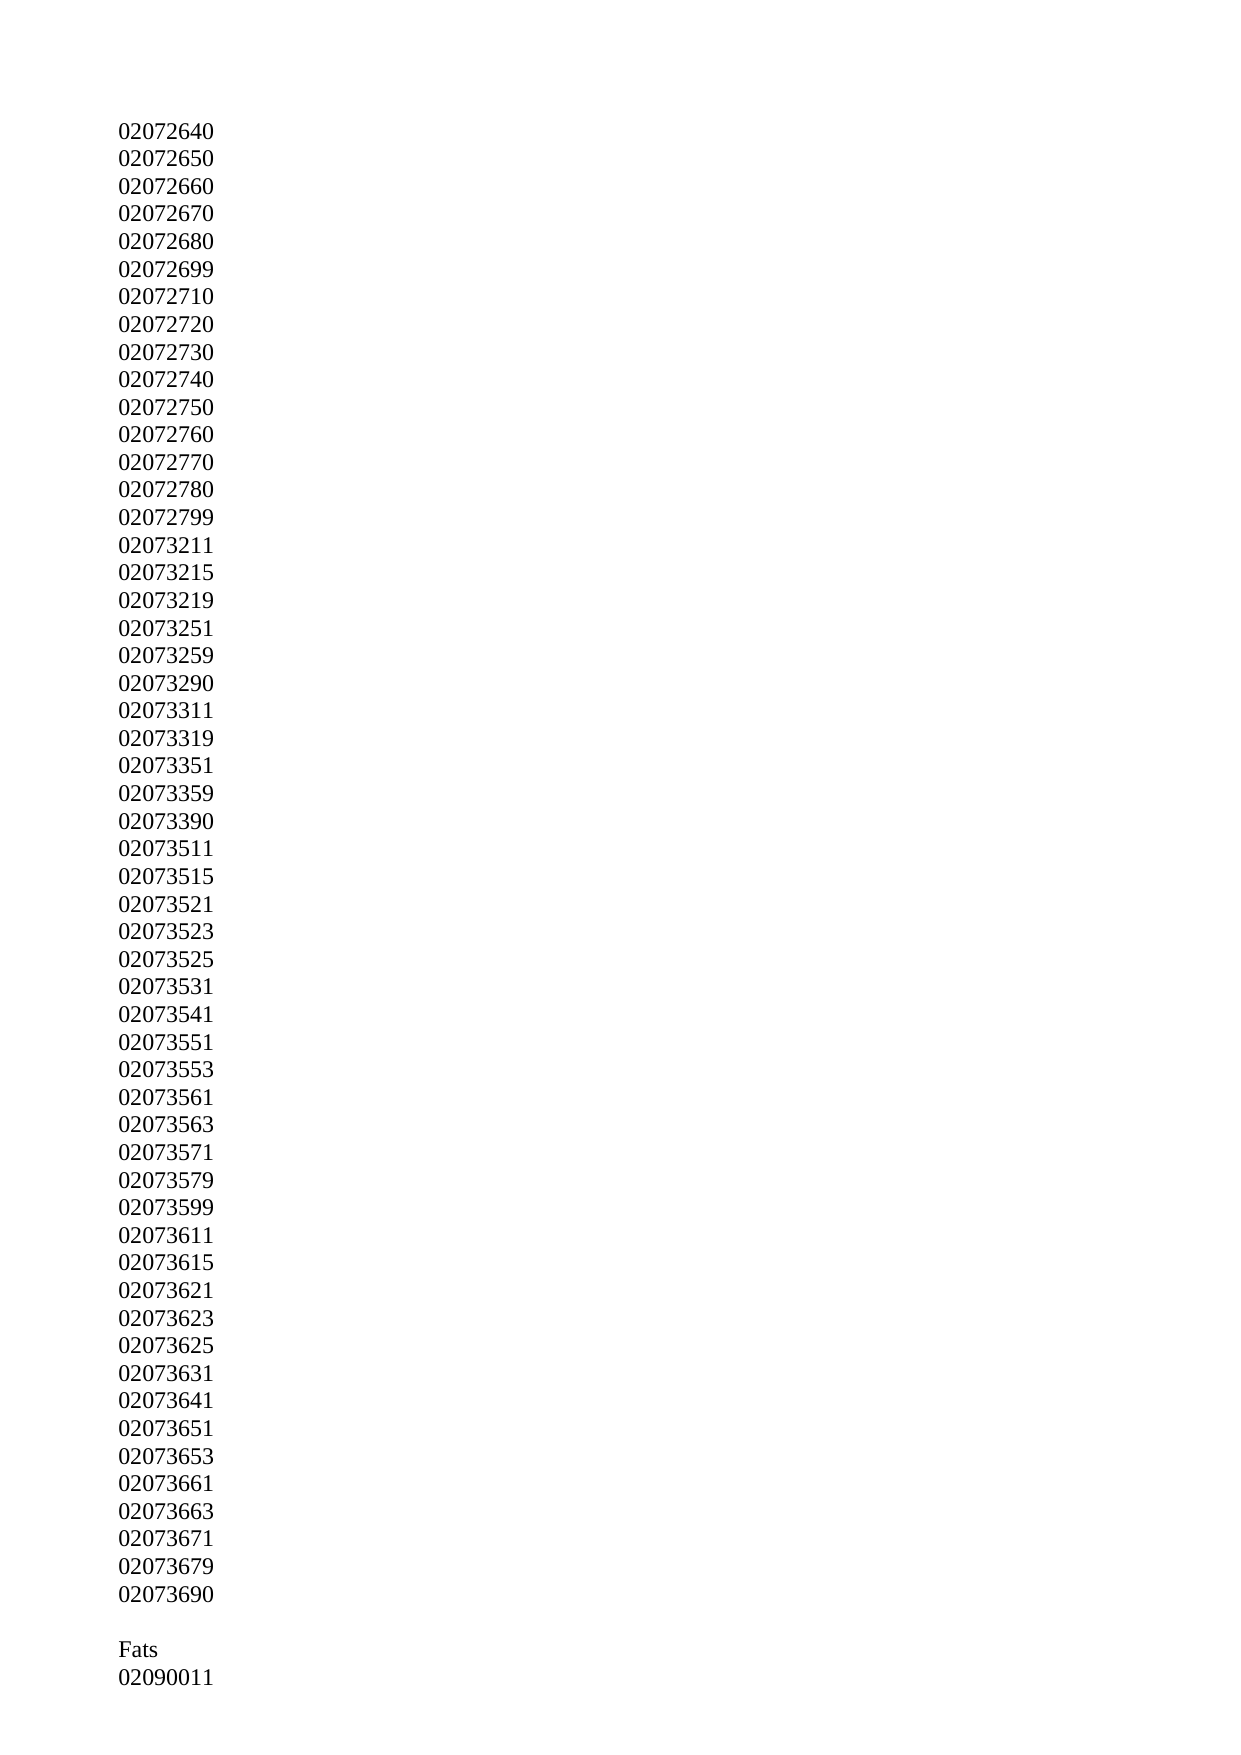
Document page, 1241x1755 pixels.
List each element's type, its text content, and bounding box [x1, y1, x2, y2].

text 02073551 [118, 1028, 1122, 1055]
text 02072770 [118, 448, 1122, 476]
text 02072730 [118, 337, 1122, 365]
text 02073615 [118, 1248, 1122, 1276]
text 02073259 [118, 641, 1122, 669]
text 02073661 [118, 1469, 1122, 1497]
text 02072750 [118, 393, 1122, 420]
text 02073290 [118, 669, 1122, 696]
text 02073553 [118, 1055, 1122, 1083]
text 02073599 [118, 1193, 1122, 1221]
text 02073219 [118, 586, 1122, 613]
text 02072720 [118, 310, 1122, 337]
text 02072660 [118, 172, 1122, 199]
text 02073215 [118, 558, 1122, 586]
text 02073531 [118, 972, 1122, 1000]
text 02073653 [118, 1442, 1122, 1469]
text 02073651 [118, 1414, 1122, 1442]
text 02072740 [118, 365, 1122, 393]
text 02073390 [118, 807, 1122, 834]
text 02073525 [118, 945, 1122, 972]
text 02090011 [118, 1662, 1122, 1690]
text 02073319 [118, 724, 1122, 752]
text 02072650 [118, 144, 1122, 172]
text 02073523 [118, 917, 1122, 945]
text 02073521 [118, 889, 1122, 917]
text 02073671 [118, 1524, 1122, 1552]
text 02072680 [118, 227, 1122, 255]
text 02072780 [118, 476, 1122, 503]
text 02072710 [118, 282, 1122, 310]
text 02072670 [118, 199, 1122, 227]
text 02073311 [118, 696, 1122, 724]
text 02072799 [118, 503, 1122, 531]
text 02073690 [118, 1580, 1122, 1607]
text 02073579 [118, 1166, 1122, 1193]
text 02072760 [118, 420, 1122, 448]
text 02073641 [118, 1386, 1122, 1414]
text 02073571 [118, 1138, 1122, 1166]
text 02073623 [118, 1304, 1122, 1331]
text 02073511 [118, 834, 1122, 862]
text 02073611 [118, 1221, 1122, 1248]
text 02073359 [118, 779, 1122, 807]
text 02073625 [118, 1331, 1122, 1359]
text 02072640 [118, 117, 1122, 144]
text 02073621 [118, 1276, 1122, 1304]
text 02073251 [118, 613, 1122, 641]
text 02073679 [118, 1552, 1122, 1580]
text Fats [118, 1635, 1122, 1662]
text 02073561 [118, 1083, 1122, 1110]
text 02073541 [118, 1000, 1122, 1028]
text 02073663 [118, 1497, 1122, 1524]
text 02073515 [118, 862, 1122, 889]
text 02073631 [118, 1359, 1122, 1386]
text 02073351 [118, 752, 1122, 779]
text 02072699 [118, 255, 1122, 282]
text 02073563 [118, 1110, 1122, 1138]
text 02073211 [118, 531, 1122, 558]
